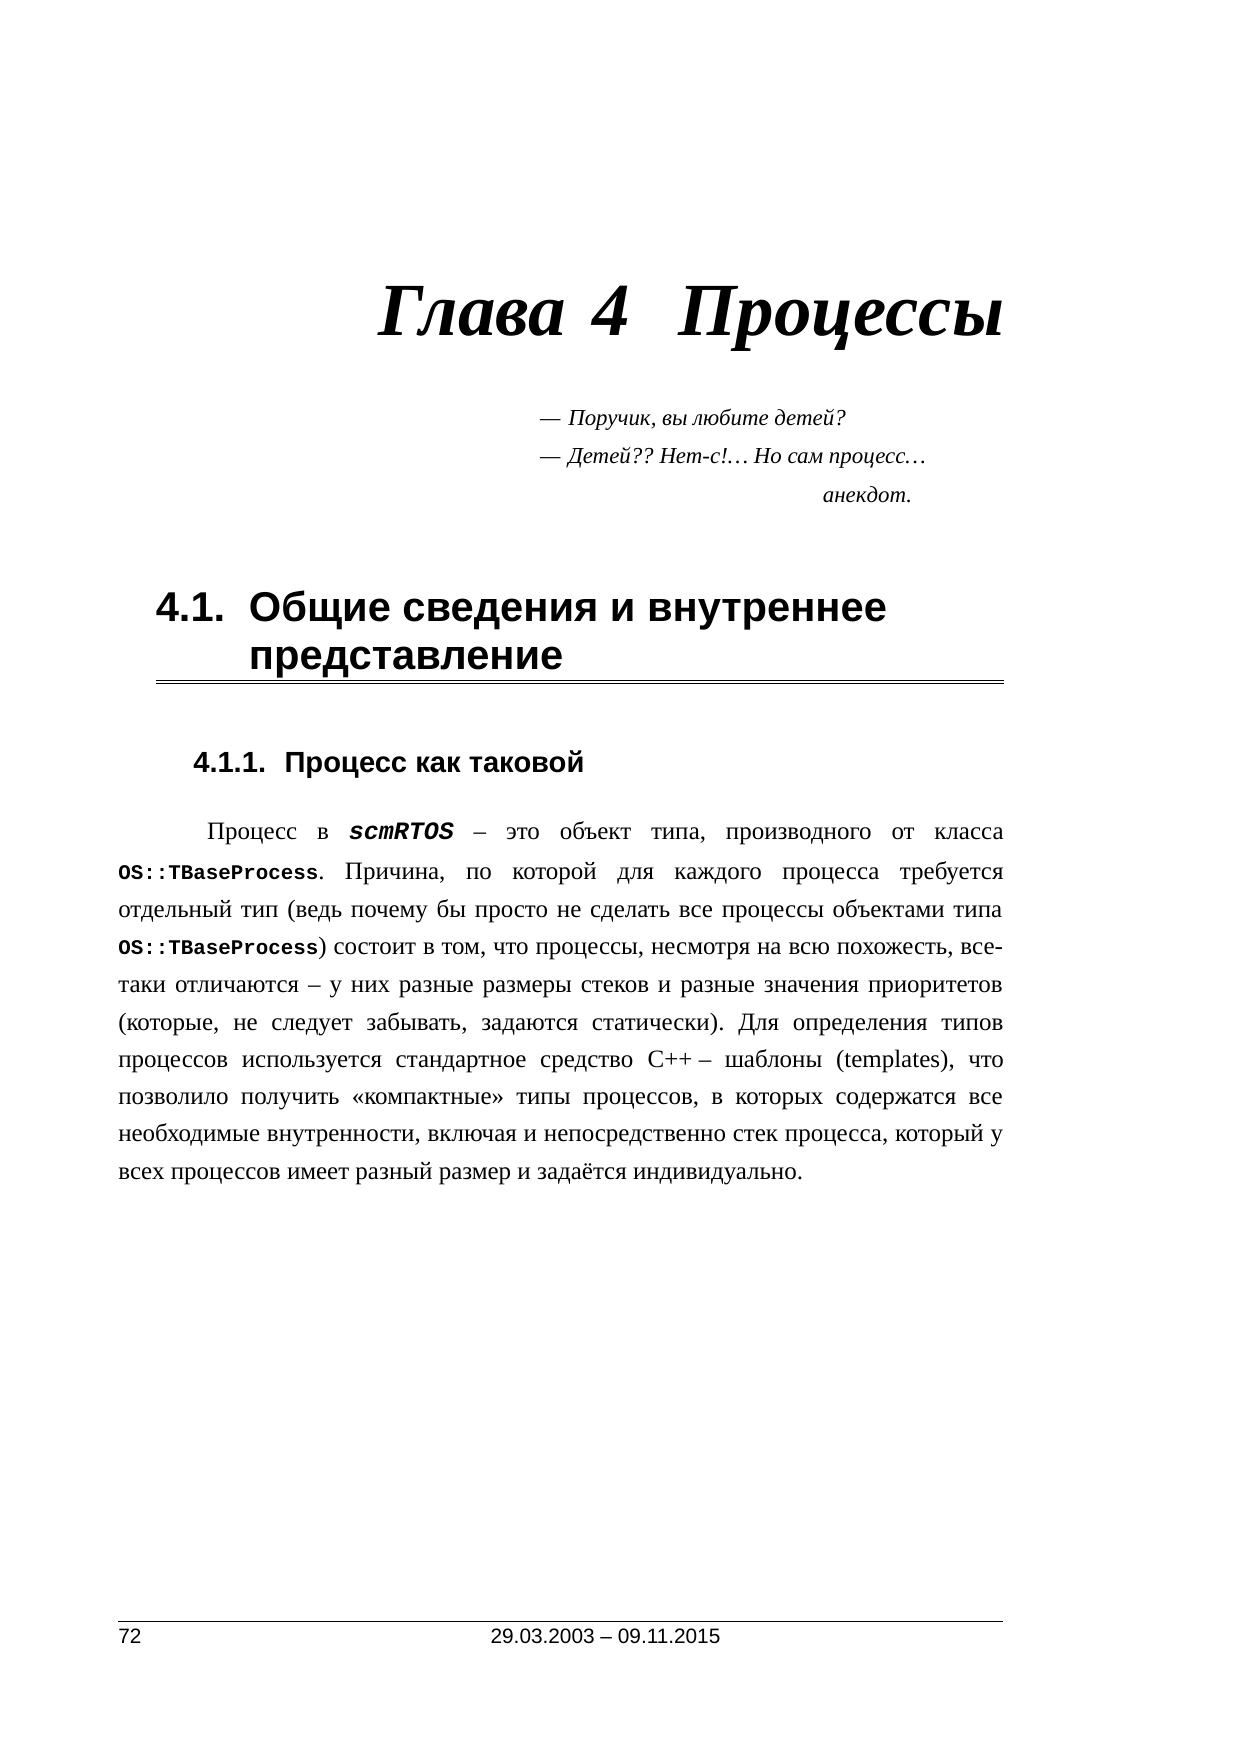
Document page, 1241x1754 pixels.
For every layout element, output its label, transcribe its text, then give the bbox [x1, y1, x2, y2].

subtitle Общие сведения и внутреннее представление [156, 583, 1004, 680]
text анекдот. [540, 481, 914, 508]
text Процесс в scmRTOS – это объект типа, производного от класса OS::TBaseProcess. Причина, по которой для каждого процесса требуется отдельный тип (ведь почему бы просто не сделать все процессы объектами типа OS::TBaseProcess) состоит в том, что процессы, несмотря на всю похожесть, все-таки отличаются – у них разные размеры стеков и разные значения приоритетов (которые, не следует забывать, задаются статически). Для определения типов процессов используется стандартное средство С+⁠+ – шаблоны (templates), что позволило получить «компактные» типы процессов, в которых содержатся все необходимые внутренности, включая и непосредственно стек процесса, который у всех процессов имеет разный размер и задаётся индивидуально. [118, 816, 1004, 1184]
subtitle Процесс как таковой [193, 745, 886, 779]
text — Поручик, вы любите детей? [540, 403, 956, 430]
text — Детей?? Нет-с!… Но сам процесс… [540, 442, 956, 469]
subtitle Процессы [118, 265, 1004, 353]
